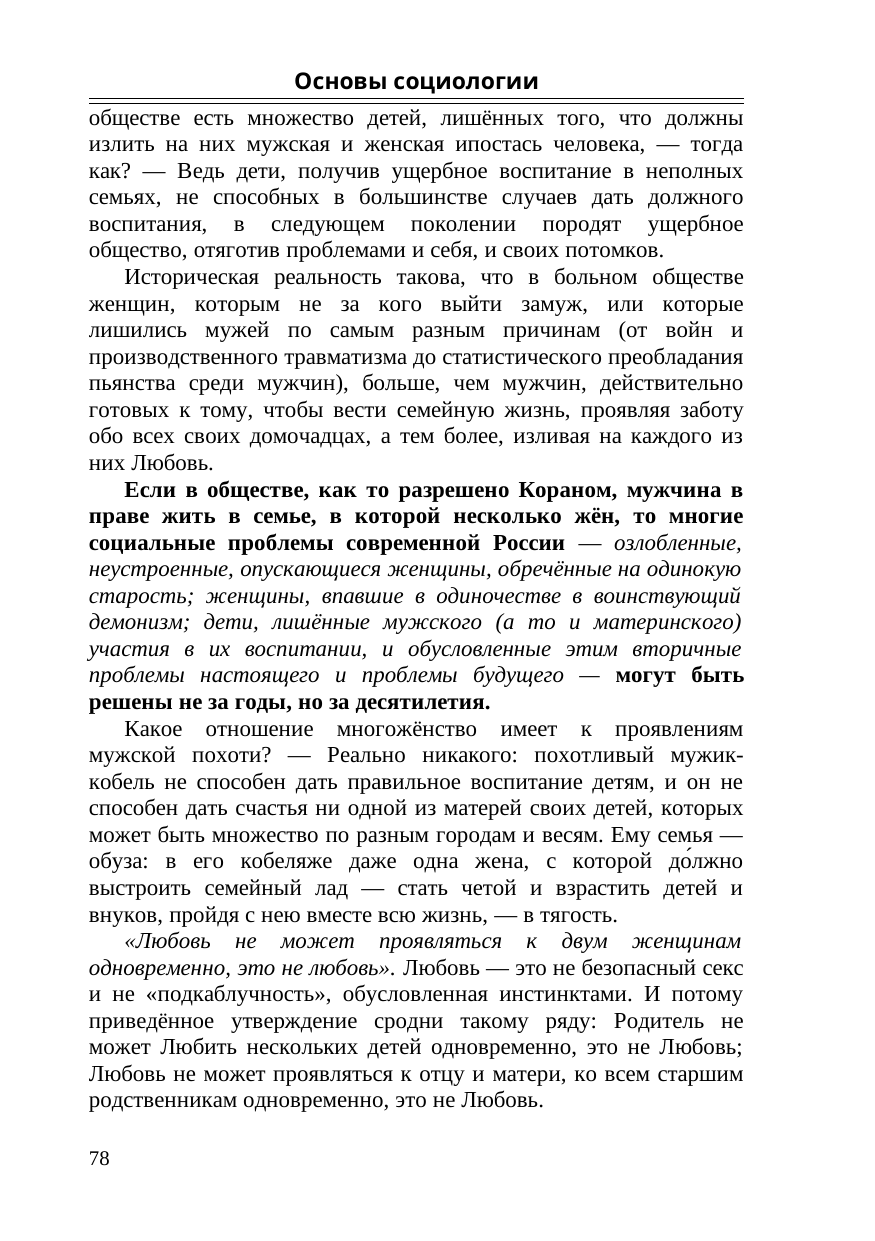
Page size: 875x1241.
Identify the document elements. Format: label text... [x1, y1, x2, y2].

text «Любовь не может проявляться к двум женщинам одновременно, это не любовь». Любовь — это не безопасный секс и не «подкаблучность», обусловленная инстинктами. И потому приведённое утверждение сродни такому ряду: Родитель не может Любить нескольких детей одновременно, это не Любовь; Любовь не может проявляться к отцу и матери, ко всем старшим родственникам одновременно, это не Любовь. [89, 927, 744, 1113]
text обществе есть множество детей, лишённых того, что должны излить на них мужская и женская ипостась человека, — тогда как? — Ведь дети, получив ущербное воспитание в неполных семьях, не способных в большинстве случаев дать должного воспитания, в следующем поколении породят ущербное общество, отяготив проблемами и себя, и своих потомков. [89, 104, 744, 263]
text Какое отношение многожёнство имеет к проявлениям мужской похоти? — Реально никакого: похотливый мужик-кобель не способен дать правильное воспитание детям, и он не способен дать счастья ни одной из матерей своих детей, которых может быть множество по разным городам и весям. Ему семья — обуза: в его кобеляже даже одна жена, с которой до́лжно выстроить семейный лад — стать четой и взрастить детей и внуков, пройдя с нею вместе всю жизнь, — в тягость. [89, 714, 744, 927]
text Если в обществе, как то разрешено Кораном, мужчина в праве жить в семье, в которой несколько жён, то многие социальные проблемы современной России — озлобленные, неустроенные, опускающиеся женщины, обречённые на одинокую старость; женщины, впавшие в одиночестве в воинствующий демонизм; дети, лишённые мужского (а то и материнского) участия в их воспитании, и обусловленные этим вторичные проблемы настоящего и проблемы будущего — могут быть решены не за годы, но за десятилетия. [89, 475, 744, 714]
text Историческая реальность такова, что в больном обществе женщин, которым не за кого выйти замуж, или которые лишились мужей по самым разным причинам (от войн и производственного травматизма до статистического преобладания пьянства среди мужчин), больше, чем мужчин, действительно готовых к тому, чтобы вести семейную жизнь, проявляя заботу обо всех своих домочадцах, а тем более, изливая на каждого из них Любовь. [89, 263, 744, 475]
